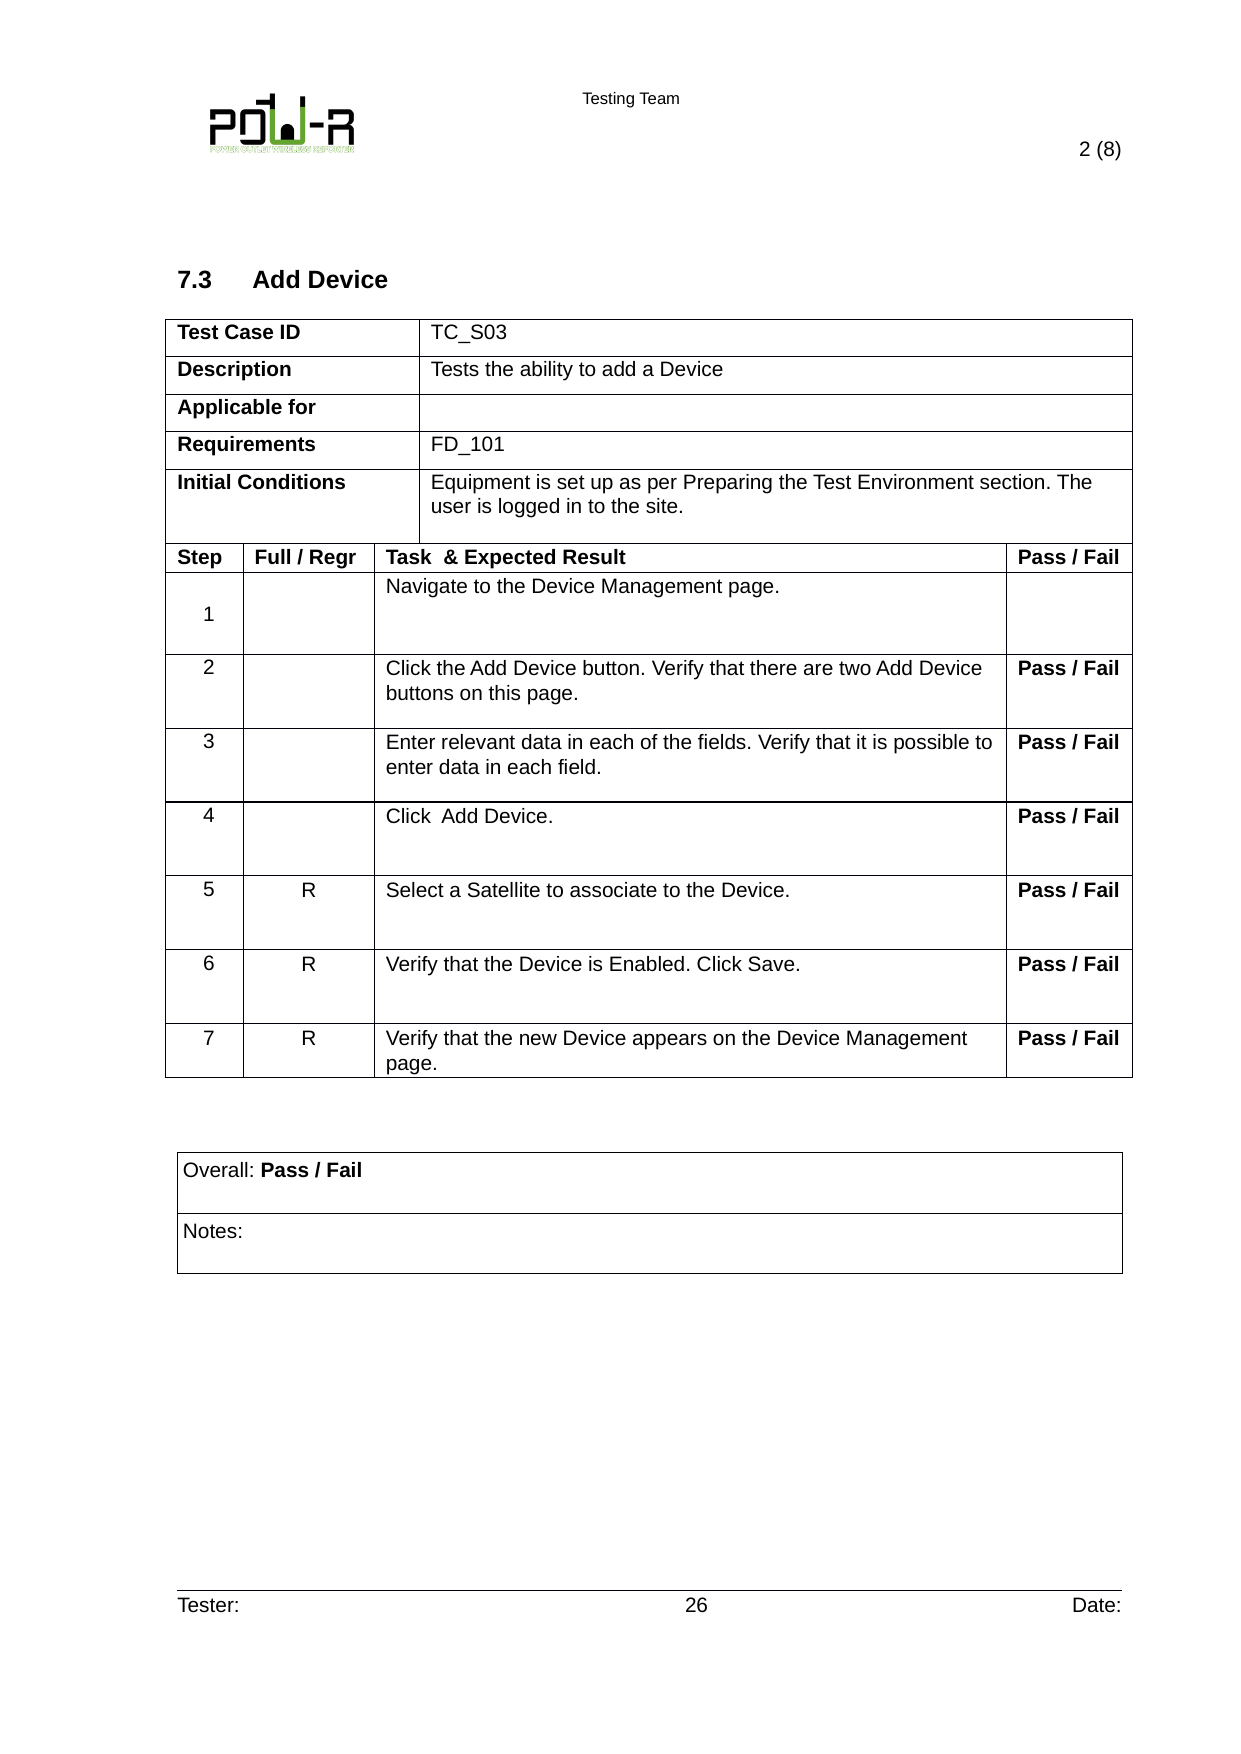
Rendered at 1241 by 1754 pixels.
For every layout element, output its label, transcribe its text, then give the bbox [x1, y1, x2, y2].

table_cell Enter relevant data in each of the fields. Verify that it is possible to enter data in each field. [375, 729, 1006, 801]
table_cell R [244, 876, 374, 949]
table_cell Verify that the new Device appears on the Device Management page. [375, 1024, 1006, 1077]
subtitle Add Device [177, 265, 1122, 294]
table_cell Pass / Fail [1007, 950, 1132, 1023]
table_cell [166, 803, 243, 875]
table_cell [166, 655, 243, 727]
table_cell [420, 395, 1132, 431]
table_header Test Case ID [166, 320, 419, 356]
table_cell R [244, 950, 374, 1023]
table_cell [244, 803, 374, 875]
table_header Overall: Pass / Fail [178, 1153, 1122, 1213]
table_cell Step [166, 544, 243, 572]
table_cell [1007, 573, 1132, 653]
table_cell Full / Regr [244, 544, 374, 572]
table_header TC_S03 [420, 320, 1132, 356]
table_cell Requirements [166, 432, 419, 469]
table_cell Tests the ability to add a Device [420, 357, 1132, 394]
table_cell [244, 655, 374, 727]
table_cell Initial Conditions [166, 470, 419, 543]
table_cell Task & Expected Result [375, 544, 1006, 572]
table_cell [166, 950, 243, 1023]
table_cell Description [166, 357, 419, 394]
table_cell Pass / Fail [1007, 803, 1132, 875]
table_cell Pass / Fail [1007, 655, 1132, 727]
table_cell [166, 876, 243, 949]
table_cell Notes: [178, 1214, 1122, 1273]
table_cell Pass / Fail [1007, 729, 1132, 801]
table_cell Select a Satellite to associate to the Device. [375, 876, 1006, 949]
table_cell Navigate to the Device Management page. [375, 573, 1006, 653]
table_cell Applicable for [166, 395, 419, 431]
table_cell Click the Add Device button. Verify that there are two Add Device buttons on this page. [375, 655, 1006, 727]
table_cell [244, 573, 374, 653]
picture [206, 88, 358, 157]
table_cell [244, 729, 374, 801]
table_cell [166, 573, 243, 653]
table_cell Verify that the Device is Enabled. Click Save. [375, 950, 1006, 1023]
table_cell R [244, 1024, 374, 1077]
table_cell Pass / Fail [1007, 1024, 1132, 1077]
table_cell Click Add Device. [375, 803, 1006, 875]
table_cell [166, 729, 243, 801]
table_cell Pass / Fail [1007, 876, 1132, 949]
table_cell [166, 1024, 243, 1077]
table_cell FD_101 [420, 432, 1132, 469]
table_cell Pass / Fail [1007, 544, 1132, 572]
table_cell Equipment is set up as per Preparing the Test Environment section. The user is logged in to the site. [420, 470, 1132, 543]
